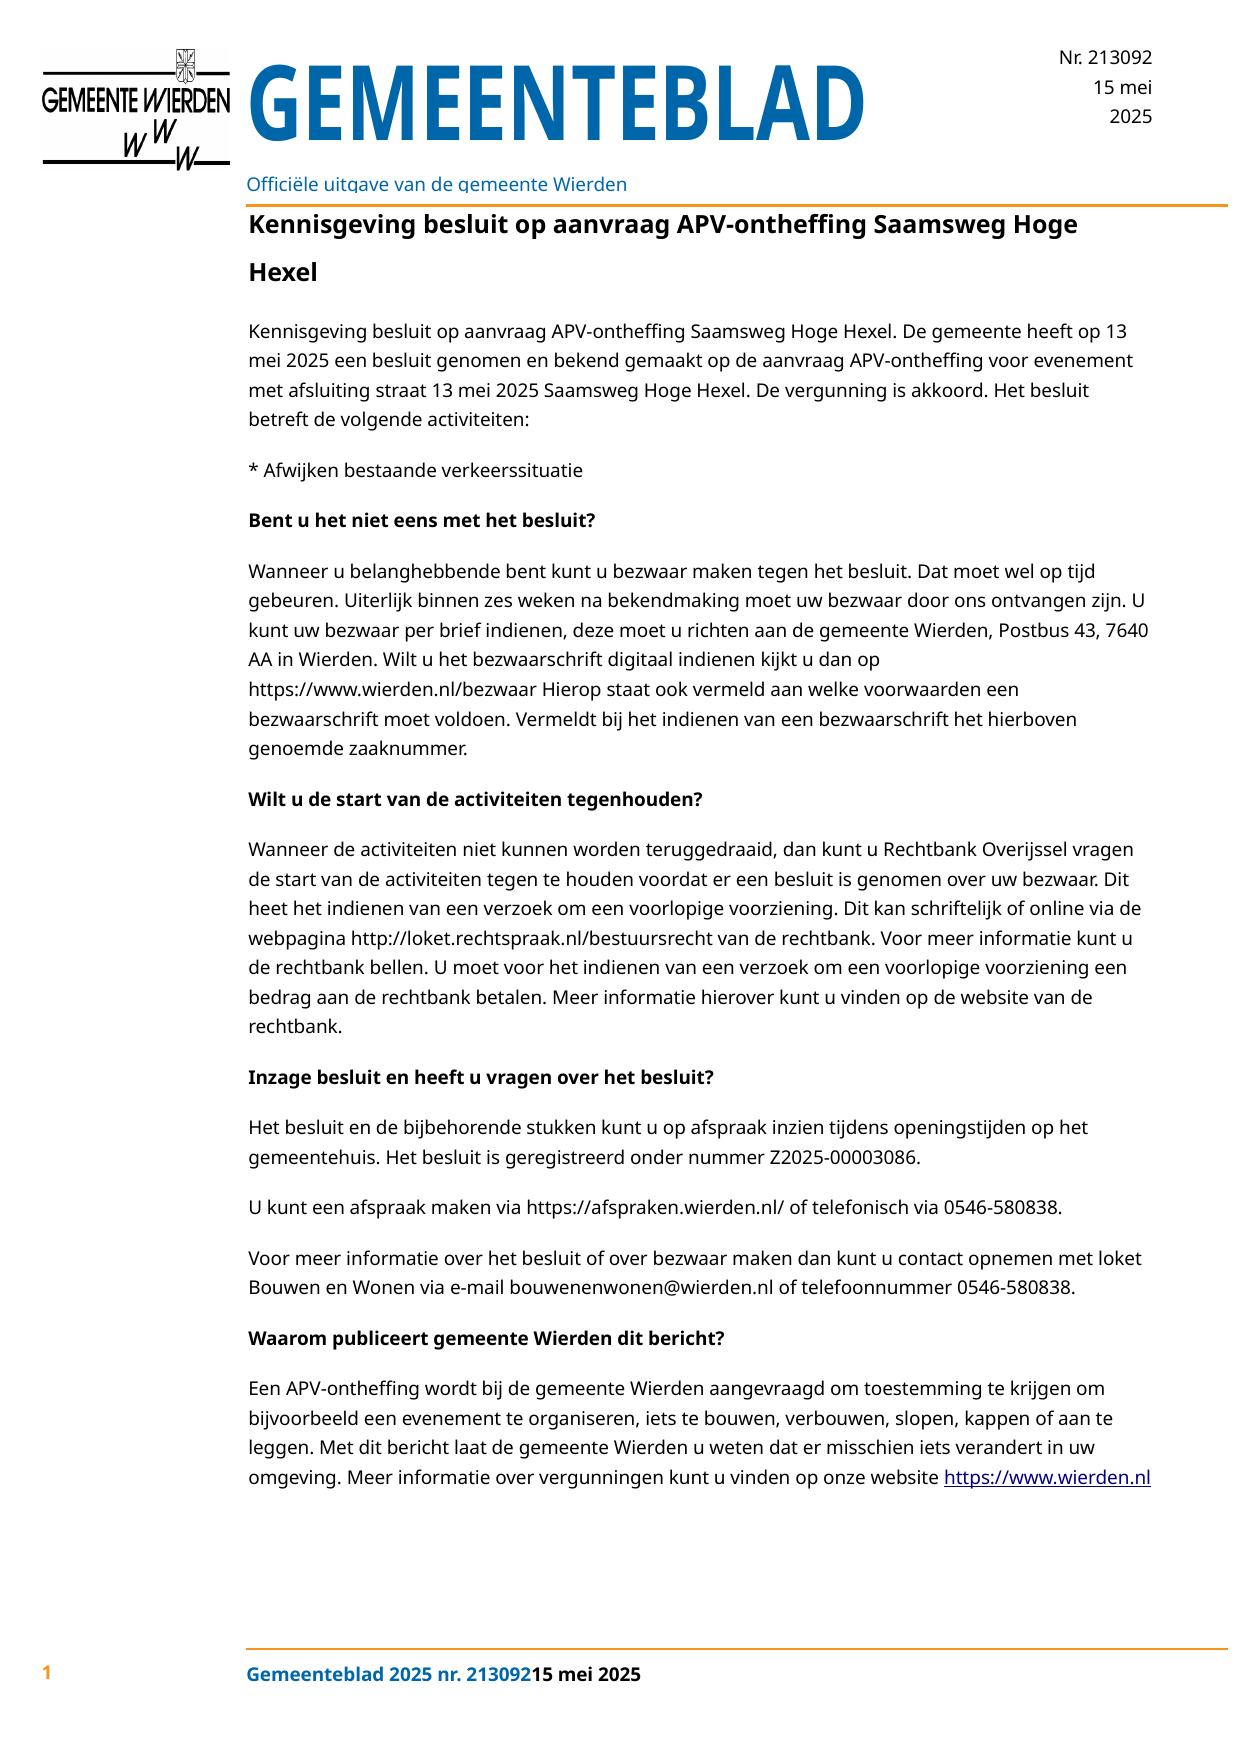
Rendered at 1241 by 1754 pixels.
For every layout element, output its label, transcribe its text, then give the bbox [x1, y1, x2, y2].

text Bent u het niet eens met het besluit? [248, 507, 1152, 533]
text Kennisgeving besluit op aanvraag APV-ontheffing Saamsweg Hoge Hexel [248, 207, 1152, 288]
text Inzage besluit en heeft u vragen over het besluit? [248, 1064, 1152, 1090]
text U kunt een afspraak maken via https://afspraken.wierden.nl/ of telefonisch via 0546-580838. [248, 1194, 1152, 1220]
text * Afwijken bestaande verkeerssituatie [248, 457, 1152, 483]
picture [41, 47, 231, 172]
text Wanneer u belanghebbende bent kunt u bezwaar maken tegen het besluit. Dat moet wel op tijd gebeuren. Uiterlijk binnen zes weken na bekendmaking moet uw bezwaar door ons ontvangen zijn. U kunt uw bezwaar per brief indienen, deze moet u richten aan de gemeente Wierden, Postbus 43, 7640 AA in Wierden. Wilt u het bezwaarschrift digitaal indienen kijkt u dan op https://www.wierden.nl/bezwaar Hierop staat ook vermeld aan welke voorwaarden een bezwaarschrift moet voldoen. Vermeldt bij het indienen van een bezwaarschrift het hierboven genoemde zaaknummer. [248, 558, 1152, 761]
text Het besluit en de bijbehorende stukken kunt u op afspraak inzien tijdens openingstijden op het gemeentehuis. Het besluit is geregistreerd onder nummer Z2025-00003086. [248, 1114, 1152, 1170]
text Waarom publiceert gemeente Wierden dit bericht? [248, 1325, 1152, 1351]
text Wanneer de activiteiten niet kunnen worden teruggedraaid, dan kunt u Rechtbank Overijssel vragen de start van de activiteiten tegen te houden voordat er een besluit is genomen over uw bezwaar. Dit heet het indienen van een verzoek om een voorlopige voorziening. Dit kan schriftelijk of online via de webpagina http://loket.rechtspraak.nl/bestuursrecht van de rechtbank. Voor meer informatie kunt u de rechtbank bellen. U moet voor het indienen van een verzoek om een voorlopige voorziening een bedrag aan de rechtbank betalen. Meer informatie hierover kunt u vinden op de website van de rechtbank. [248, 836, 1152, 1039]
text Kennisgeving besluit op aanvraag APV-ontheffing Saamsweg Hoge Hexel. De gemeente heeft op 13 mei 2025 een besluit genomen en bekend gemaakt op de aanvraag APV-ontheffing voor evenement met afsluiting straat 13 mei 2025 Saamsweg Hoge Hexel. De vergunning is akkoord. Het besluit betreft de volgende activiteiten: [248, 318, 1152, 432]
text Voor meer informatie over het besluit of over bezwaar maken dan kunt u contact opnemen met loket Bouwen en Wonen via e-mail bouwenenwonen@wierden.nl of telefoonnummer 0546-580838. [248, 1245, 1152, 1300]
text Een APV-ontheffing wordt bij de gemeente Wierden aangevraagd om toestemming te krijgen om bijvoorbeeld een evenement te organiseren, iets te bouwen, verbouwen, slopen, kappen of aan te leggen. Met dit bericht laat de gemeente Wierden u weten dat er misschien iets verandert in uw omgeving. Meer informatie over vergunningen kunt u vinden op onze website https://www.wierden.nl [248, 1375, 1152, 1490]
text Wilt u de start van de activiteiten tegenhouden? [248, 786, 1152, 812]
